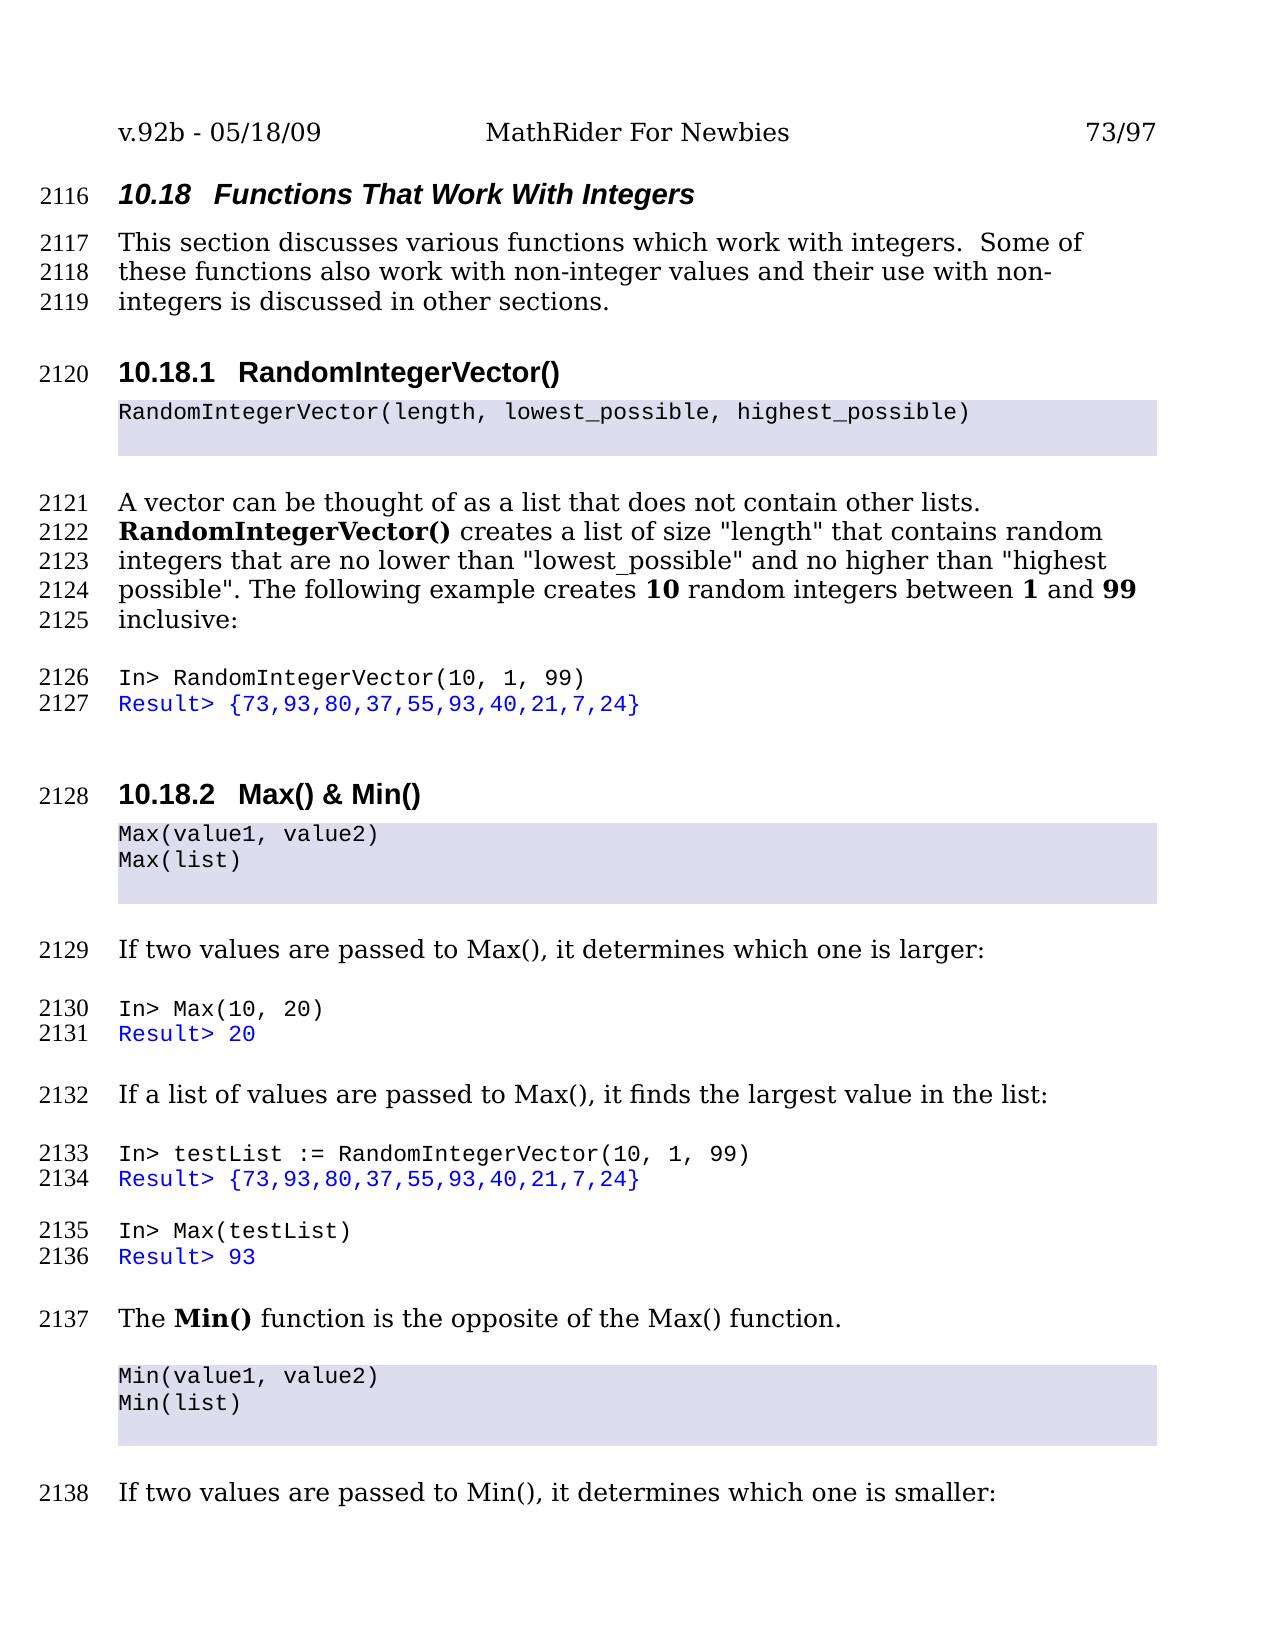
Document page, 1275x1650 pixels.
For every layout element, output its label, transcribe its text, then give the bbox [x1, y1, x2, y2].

subtitle Max() & Min() [118, 777, 1157, 810]
table_header Min(value1, value2) Min(list) [118, 1365, 1157, 1446]
text Result> 20 [118, 1023, 1157, 1049]
text In> testList := RandomIntegerVector(10, 1, 99) [118, 1142, 1157, 1168]
text In> Max(10, 20) [118, 997, 1157, 1023]
text Result> {73,93,80,37,55,93,40,21,7,24} [118, 692, 1157, 718]
text In> RandomIntegerVector(10, 1, 99) [118, 666, 1157, 692]
table_header Max(value1, value2) Max(list) [118, 823, 1157, 904]
text Result> {73,93,80,37,55,93,40,21,7,24} [118, 1168, 1157, 1194]
subtitle Functions That Work With Integers [118, 177, 1157, 210]
table_header RandomIntegerVector(length, lowest_possible, highest_possible) [118, 400, 1157, 456]
text This section discusses various functions which work with integers. Some of these functions also work with non-integer values and their use with non-integers is discussed in other sections. [118, 228, 1157, 316]
text If two values are passed to Min(), it determines which one is smaller: [118, 1478, 1157, 1507]
text Result> 93 [118, 1246, 1157, 1272]
text If two values are passed to Max(), it determines which one is larger: [118, 936, 1157, 965]
text The Min() function is the opposite of the Max() function. [118, 1303, 1157, 1333]
subtitle RandomIntegerVector() [118, 355, 1157, 388]
text If a list of values are passed to Max(), it finds the largest value in the list: [118, 1081, 1157, 1110]
text In> Max(testList) [118, 1220, 1157, 1246]
text A vector can be thought of as a list that does not contain other lists. RandomIntegerVector() creates a list of size "length" that contains random integers that are no lower than "lowest_possible" and no higher than "highest possible". The following example creates 10 random integers between 1 and 99 inclusive: [118, 488, 1157, 634]
